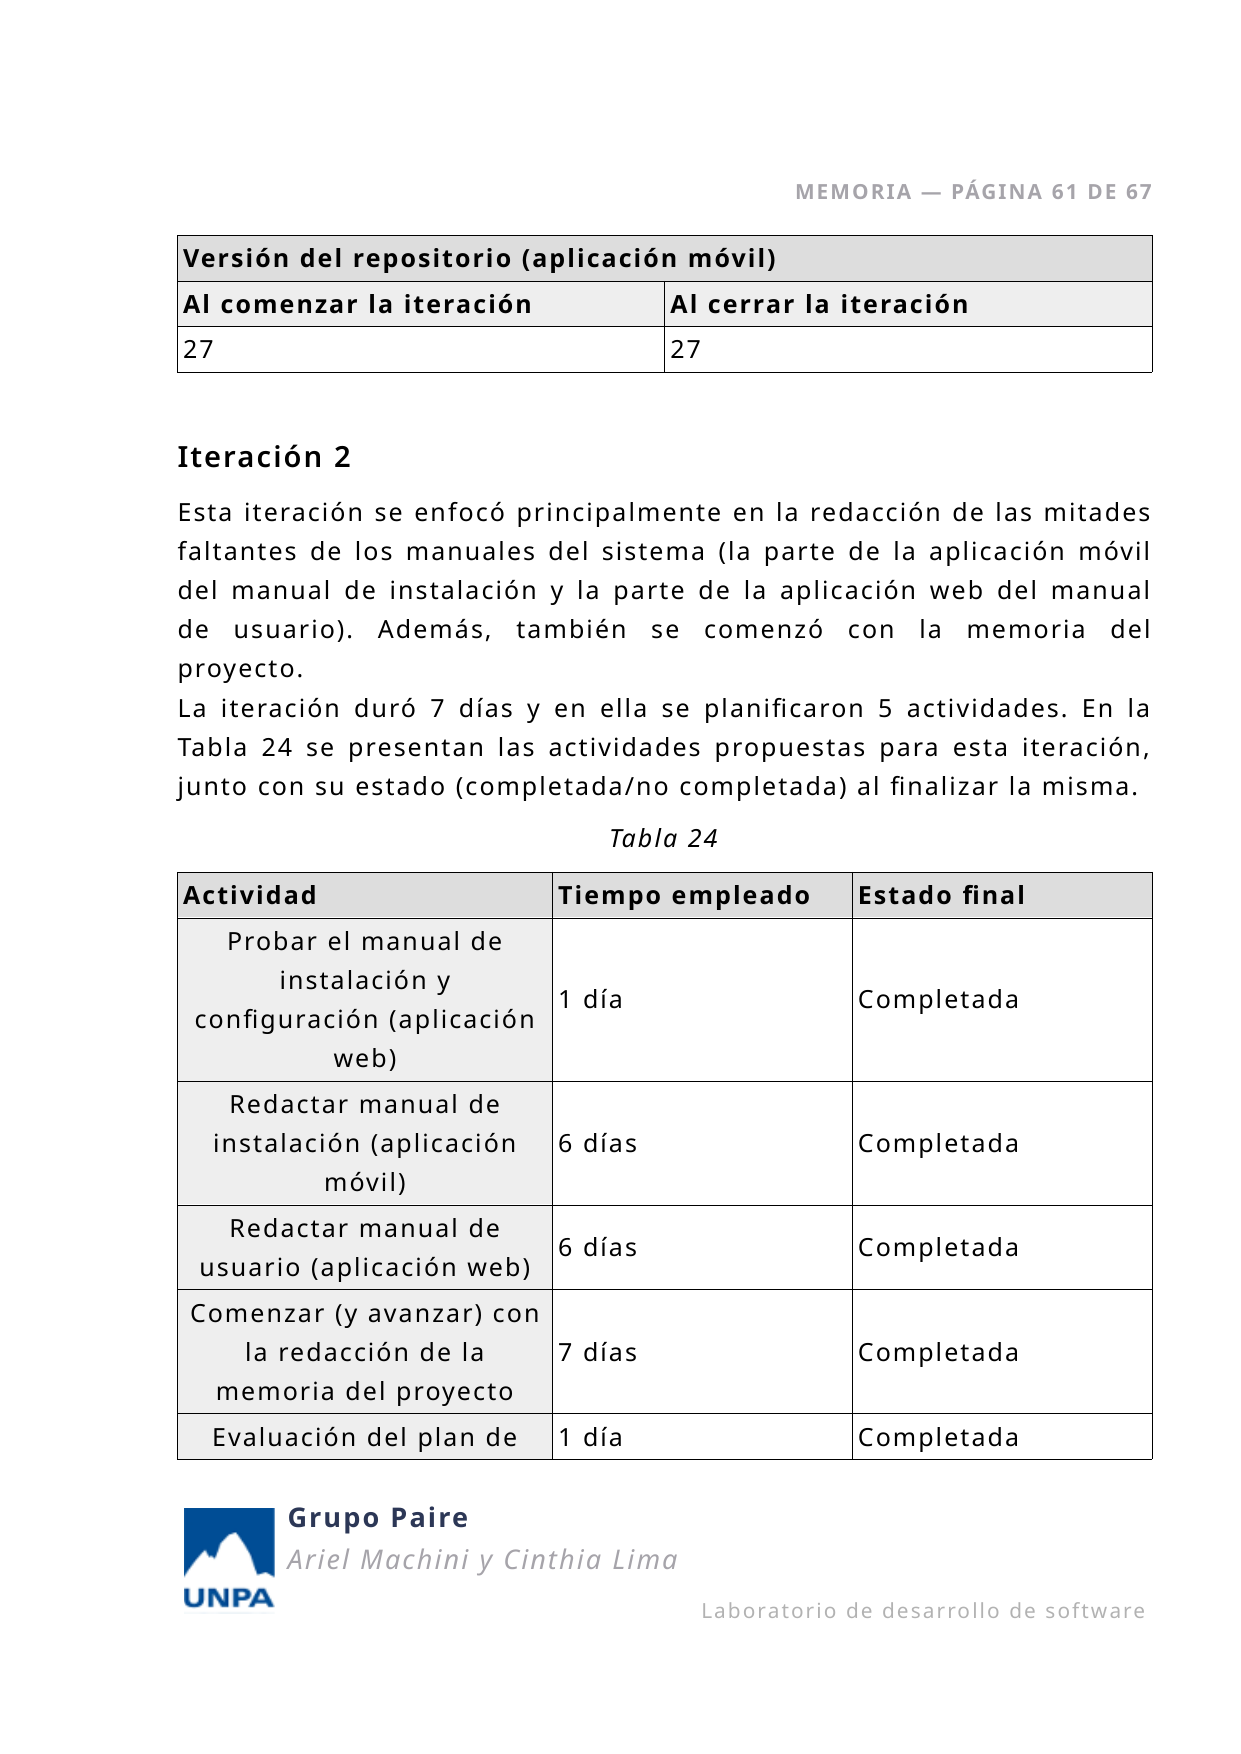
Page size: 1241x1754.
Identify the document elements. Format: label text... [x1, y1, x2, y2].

table_cell Al comenzar la iteración [178, 282, 664, 326]
table_cell 6 días [553, 1082, 852, 1204]
table_cell Completada [853, 1290, 1152, 1413]
text La iteración duró 7 días y en ella se planificaron 5 actividades. En la Tabla 24 se presentan las actividades propuestas para esta iteración, junto con su estado (completada/no completada) al finalizar la misma. [177, 690, 1152, 803]
picture [184, 1508, 275, 1614]
table_header Actividad [178, 873, 552, 917]
table_header Tiempo empleado [553, 873, 852, 917]
table_cell Evaluación del plan de [178, 1414, 552, 1459]
text Esta iteración se enfocó principalmente en la redacción de las mitades faltantes de los manuales del sistema (la parte de la aplicación móvil del manual de instalación y la parte de la aplicación web del manual de usuario). Además, también se comenzó con la memoria del proyecto. [177, 494, 1152, 685]
table_cell Al cerrar la iteración [665, 282, 1152, 326]
table_header Estado final [853, 873, 1152, 917]
table_cell Completada [853, 1206, 1152, 1289]
table_cell 27 [178, 327, 664, 372]
table_cell 1 día [553, 1414, 852, 1459]
text Tabla 24 [177, 820, 1152, 854]
table_cell Redactar manual de instalación (aplicación móvil) [178, 1082, 552, 1204]
table_cell 27 [665, 327, 1152, 372]
table_cell Probar el manual de instalación y configuración (aplicación web) [178, 919, 552, 1081]
table_cell Versión del repositorio (aplicación móvil) [178, 236, 1152, 281]
table_cell Redactar manual de usuario (aplicación web) [178, 1206, 552, 1289]
table_cell 1 día [553, 919, 852, 1081]
table_cell Completada [853, 919, 1152, 1081]
table_cell 7 días [553, 1290, 852, 1413]
table_cell Completada [853, 1414, 1152, 1459]
table_cell 6 días [553, 1206, 852, 1289]
table_cell Completada [853, 1082, 1152, 1204]
table_cell Comenzar (y avanzar) con la redacción de la memoria del proyecto [178, 1290, 552, 1413]
subtitle Iteración 2 [177, 436, 1152, 476]
